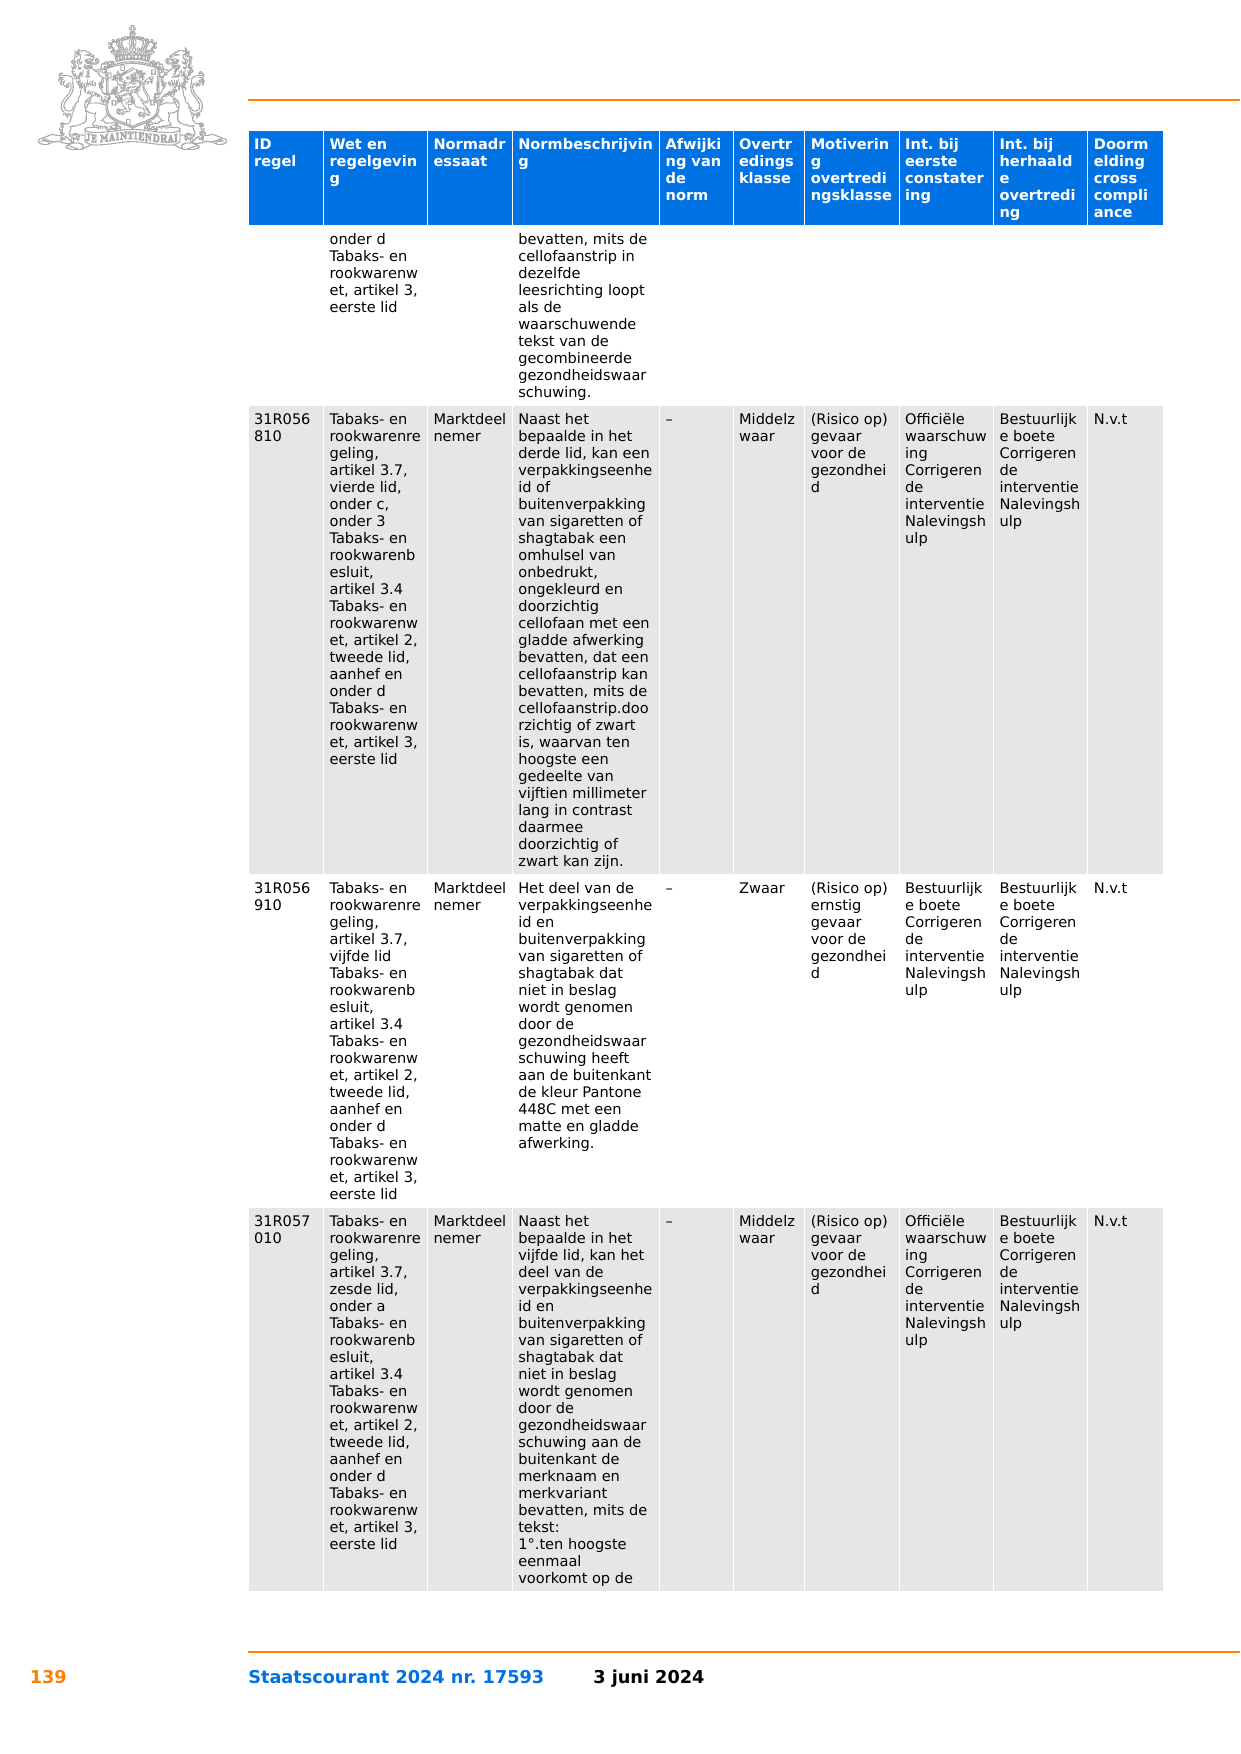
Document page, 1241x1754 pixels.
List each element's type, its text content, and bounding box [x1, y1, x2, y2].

table_cell Middelzwaar [734, 1208, 804, 1591]
table_cell – [660, 1208, 733, 1591]
table_cell Tabaks- en rookwarenregeling, artikel 3.7, vierde lid, onder c, onder 3 Tabaks- en rookwarenbesluit, artikel 3.4 Tabaks- en rookwarenwet, artikel 2, tweede lid, aanhef en onder d Tabaks- en rookwarenwet, artikel 3, eerste lid [324, 406, 427, 874]
table_cell [1088, 226, 1163, 405]
table_cell – [660, 875, 733, 1207]
table_cell N.v.t [1088, 406, 1163, 874]
table_cell N.v.t [1088, 875, 1163, 1207]
table_cell [660, 226, 733, 405]
table_cell Bestuurlijke boete Corrigerende interventie Nalevingshulp [994, 406, 1087, 874]
table_cell Naast het bepaalde in het derde lid, kan een verpakkingseenheid of buitenverpakking van sigaretten of shagtabak een omhulsel van onbedrukt, ongekleurd en doorzichtig cellofaan met een gladde afwerking bevatten, dat een cellofaanstrip kan bevatten, mits de cellofaanstrip.doorzichtig of zwart is, waarvan ten hoogste een gedeelte van vijftien millimeter lang in contrast daarmee doorzichtig of zwart kan zijn. [513, 406, 659, 874]
table_header Wet en regelgeving [324, 131, 427, 225]
table_cell Middelzwaar [734, 406, 804, 874]
table_cell Bestuurlijke boete Corrigerende interventie Nalevingshulp [994, 875, 1087, 1207]
table_cell Officiële waarschuwing Corrigerende interventie Nalevingshulp [900, 406, 993, 874]
table_cell (Risico op) ernstig gevaar voor de gezondheid [805, 875, 899, 1207]
table_cell Zwaar [734, 875, 804, 1207]
table_cell Bestuurlijke boete Corrigerende interventie Nalevingshulp [900, 875, 993, 1207]
table_cell Officiële waarschuwing Corrigerende interventie Nalevingshulp [900, 1208, 993, 1591]
table_cell [805, 226, 899, 405]
table_cell Tabaks- en rookwarenregeling, artikel 3.7, vijfde lid Tabaks- en rookwarenbesluit, artikel 3.4 Tabaks- en rookwarenwet, artikel 2, tweede lid, aanhef en onder d Tabaks- en rookwarenwet, artikel 3, eerste lid [324, 875, 427, 1207]
table_header Normadressaat [428, 131, 512, 225]
table_cell [900, 226, 993, 405]
table_cell bevatten, mits de cellofaanstrip in dezelfde leesrichting loopt als de waarschuwende tekst van de gecombineerde gezondheidswaarschuwing. [513, 226, 659, 405]
table_header ID regel [249, 131, 323, 225]
table_header Normbeschrijving [513, 131, 659, 225]
table_cell N.v.t [1088, 1208, 1163, 1591]
table_cell Bestuurlijke boete Corrigerende interventie Nalevingshulp [994, 1208, 1087, 1591]
table_cell [428, 226, 512, 405]
table_cell Marktdeelnemer [428, 1208, 512, 1591]
table_header Motivering overtredingsklasse [805, 131, 899, 225]
table_cell Marktdeelnemer [428, 875, 512, 1207]
table_cell Naast het bepaalde in het vijfde lid, kan het deel van de verpakkingseenheid en buitenverpakking van sigaretten of shagtabak dat niet in beslag wordt genomen door de gezondheidswaarschuwing aan de buitenkant de merknaam en merkvariant bevatten, mits de tekst: 1°.ten hoogste eenmaal voorkomt op de [513, 1208, 659, 1591]
table_cell onder d Tabaks- en rookwarenwet, artikel 3, eerste lid [324, 226, 427, 405]
table_cell [734, 226, 804, 405]
table_cell [994, 226, 1087, 405]
table_header Int. bij herhaalde overtreding [994, 131, 1087, 225]
table_cell – [660, 406, 733, 874]
table_cell Marktdeelnemer [428, 406, 512, 874]
table_header Overtredingsklasse [734, 131, 804, 225]
table_cell 31R056810 [249, 406, 323, 874]
table_cell Het deel van de verpakkingseenheid en buitenverpakking van sigaretten of shagtabak dat niet in beslag wordt genomen door de gezondheidswaarschuwing heeft aan de buitenkant de kleur Pantone 448C met een matte en gladde afwerking. [513, 875, 659, 1207]
table_cell (Risico op) gevaar voor de gezondheid [805, 406, 899, 874]
table_cell 31R056910 [249, 875, 323, 1207]
table_cell [249, 226, 323, 405]
table_header Afwijking van de norm [660, 131, 733, 225]
table_cell (Risico op) gevaar voor de gezondheid [805, 1208, 899, 1591]
table_cell 31R057010 [249, 1208, 323, 1591]
picture [38, 25, 227, 150]
table_header Doormelding cross compliance [1088, 131, 1163, 225]
table_header Int. bij eerste constatering [900, 131, 993, 225]
table_cell Tabaks- en rookwarenregeling, artikel 3.7, zesde lid, onder a Tabaks- en rookwarenbesluit, artikel 3.4 Tabaks- en rookwarenwet, artikel 2, tweede lid, aanhef en onder d Tabaks- en rookwarenwet, artikel 3, eerste lid [324, 1208, 427, 1591]
